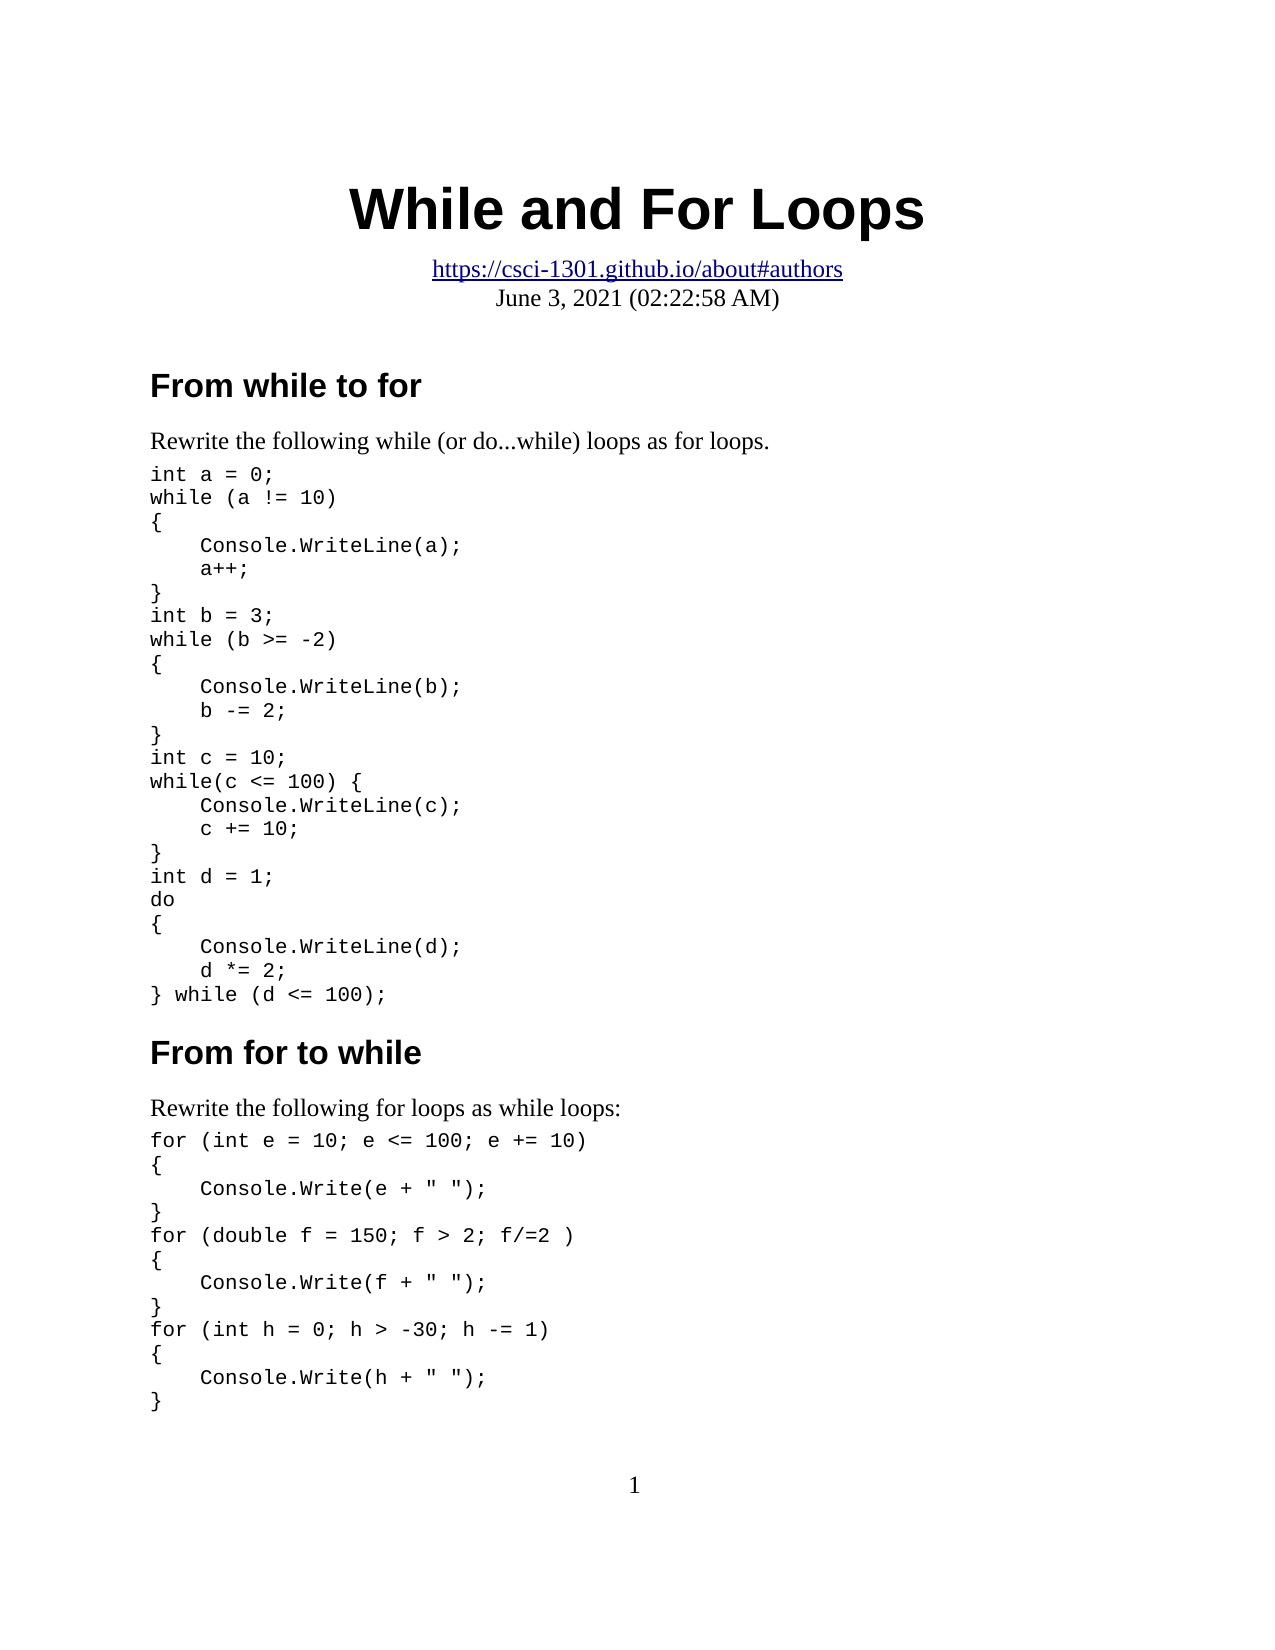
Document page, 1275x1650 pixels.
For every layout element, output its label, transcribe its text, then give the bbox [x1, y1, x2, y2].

text int c = 10; [150, 747, 1125, 771]
text while (b >= -2) [150, 629, 1125, 653]
text } [150, 842, 1125, 866]
text do [150, 889, 1125, 913]
text { [150, 1248, 1125, 1272]
text Console.WriteLine(a); [150, 534, 1125, 558]
text Console.Write(f + " "); [150, 1272, 1125, 1296]
text int a = 0; [150, 464, 1125, 487]
text { [150, 1154, 1125, 1178]
text { [150, 653, 1125, 676]
text while(c <= 100) { [150, 771, 1125, 795]
text Console.WriteLine(b); [150, 676, 1125, 700]
text } [150, 1201, 1125, 1225]
text } [150, 582, 1125, 606]
text Console.WriteLine(c); [150, 795, 1125, 818]
text Console.Write(h + " "); [150, 1367, 1125, 1390]
text Console.WriteLine(d); [150, 937, 1125, 960]
text for (int e = 10; e <= 100; e += 10) [150, 1130, 1125, 1154]
text { [150, 913, 1125, 937]
subtitle From for to while [150, 1032, 1125, 1071]
text while (a != 10) [150, 487, 1125, 511]
text Rewrite the following while (or do...while) loops as for loops. [150, 426, 1125, 455]
text { [150, 511, 1125, 534]
text Console.Write(e + " "); [150, 1178, 1125, 1201]
text { [150, 1343, 1125, 1367]
text } while (d <= 100); [150, 984, 1125, 1007]
title While and For Loops [150, 175, 1125, 242]
text for (int h = 0; h > -30; h -= 1) [150, 1319, 1125, 1343]
subtitle From while to for [150, 366, 1125, 404]
text int d = 1; [150, 866, 1125, 889]
text b -= 2; [150, 700, 1125, 724]
text c += 10; [150, 818, 1125, 842]
text } [150, 724, 1125, 747]
text int b = 3; [150, 606, 1125, 629]
text } [150, 1296, 1125, 1319]
text d *= 2; [150, 960, 1125, 984]
text https://csci-1301.github.io/about#authors [150, 254, 1125, 283]
text a++; [150, 558, 1125, 582]
text } [150, 1390, 1125, 1414]
text Rewrite the following for loops as while loops: [150, 1093, 1125, 1121]
text for (double f = 150; f > 2; f/=2 ) [150, 1225, 1125, 1248]
text June 3, 2021 (02:22:58 AM) [150, 283, 1125, 312]
